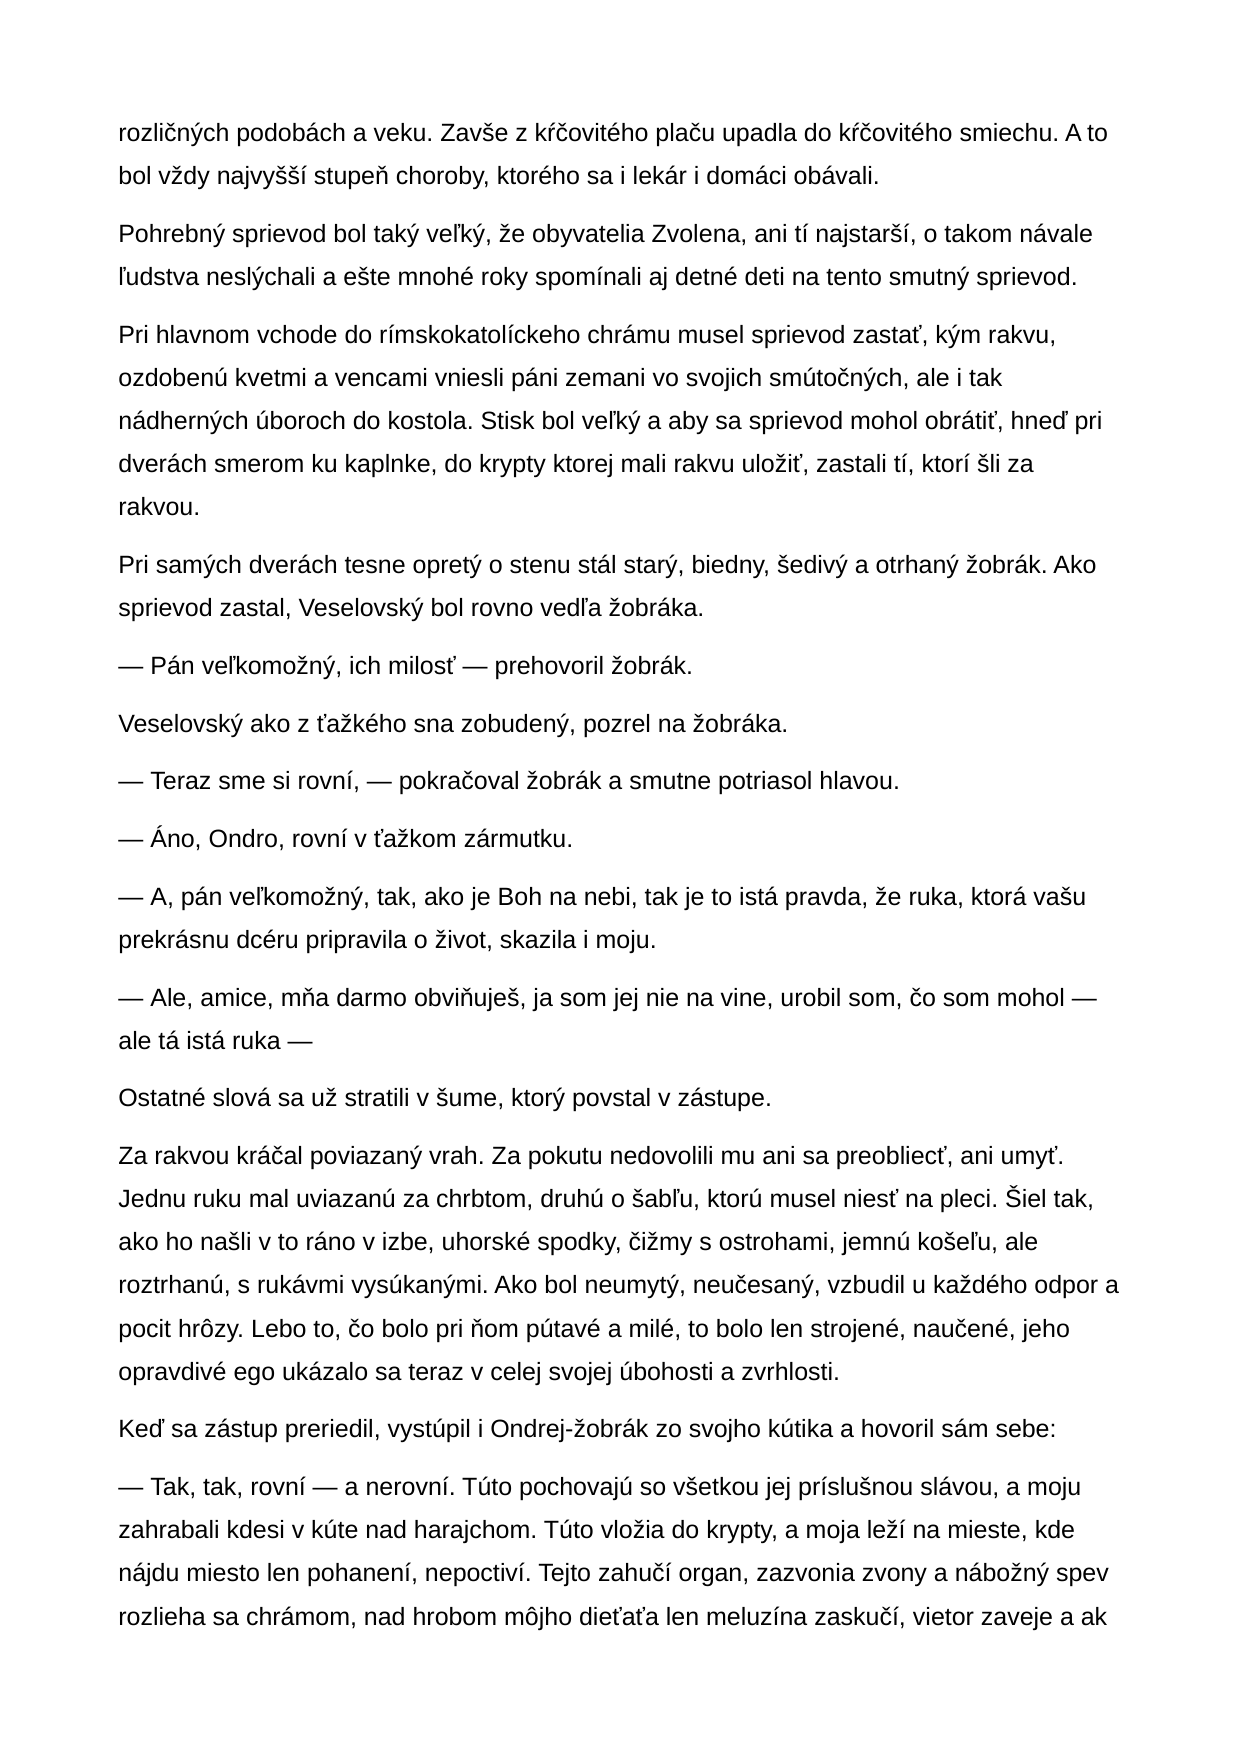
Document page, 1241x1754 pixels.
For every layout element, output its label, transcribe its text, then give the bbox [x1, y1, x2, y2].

text — Ale, amice, mňa darmo obviňuješ, ja som jej nie na vine, urobil som, čo som mohol — ale tá istá ruka — [118, 982, 1122, 1054]
text — Teraz sme si rovní, — pokračoval žobrák a smutne potriasol hlavou. [118, 766, 1122, 795]
text Pri samých dverách tesne opretý o stenu stál starý, biedny, šedivý a otrhaný žobrák. Ako sprievod zastal, Veselovský bol rovno vedľa žobráka. [118, 550, 1122, 622]
text — Áno, Ondro, rovní v ťažkom zármutku. [118, 824, 1122, 853]
text Keď sa zástup preriedil, vystúpil i Ondrej-žobrák zo svojho kútika a hovoril sám sebe: [118, 1414, 1122, 1443]
text — Pán veľkomožný, ich milosť — prehovoril žobrák. [118, 651, 1122, 679]
text rozličných podobách a veku. Zavše z kŕčovitého plaču upadla do kŕčovitého smiechu. A to bol vždy najvyšší stupeň choroby, ktorého sa i lekár i domáci obávali. [118, 118, 1122, 190]
text Ostatné slová sa už stratili v šume, ktorý povstal v zástupe. [118, 1083, 1122, 1112]
text — A, pán veľkomožný, tak, ako je Boh na nebi, tak je to istá pravda, že ruka, ktorá vašu prekrásnu dcéru pripravila o život, skazila i moju. [118, 882, 1122, 953]
text Veselovský ako z ťažkého sna zobudený, pozrel na žobráka. [118, 708, 1122, 737]
text Za rakvou kráčal poviazaný vrah. Za pokutu nedovolili mu ani sa preobliecť, ani umyť. Jednu ruku mal uviazanú za chrbtom, druhú o šabľu, ktorú musel niesť na pleci. Šiel tak, ako ho našli v to ráno v izbe, uhorské spodky, čižmy s ostrohami, jemnú košeľu, ale roztrhanú, s rukávmi vysúkanými. Ako bol neumytý, neučesaný, vzbudil u každého odpor a pocit hrôzy. Lebo to, čo bolo pri ňom pútavé a milé, to bolo len strojené, naučené, jeho opravdivé ego ukázalo sa teraz v celej svojej úbohosti a zvrhlosti. [118, 1141, 1122, 1385]
text Pri hlavnom vchode do rímskokatolíckeho chrámu musel sprievod zastať, kým rakvu, ozdobenú kvetmi a vencami vniesli páni zemani vo svojich smútočných, ale i tak nádherných úboroch do kostola. Stisk bol veľký a aby sa sprievod mohol obrátiť, hneď pri dverách smerom ku kaplnke, do krypty ktorej mali rakvu uložiť, zastali tí, ktorí šli za rakvou. [118, 320, 1122, 521]
text Pohrebný sprievod bol taký veľký, že obyvatelia Zvolena, ani tí najstarší, o takom návale ľudstva neslýchali a ešte mnohé roky spomínali aj detné deti na tento smutný sprievod. [118, 219, 1122, 291]
text — Tak, tak, rovní — a nerovní. Túto pochovajú so všetkou jej príslušnou slávou, a moju zahrabali kdesi v kúte nad harajchom. Túto vložia do krypty, a moja leží na mieste, kde nájdu miesto len pohanení, nepoctiví. Tejto zahučí organ, zazvonia zvony a nábožný spev rozlieha sa chrámom, nad hrobom môjho dieťaťa len meluzína zaskučí, vietor zaveje a ak [118, 1472, 1122, 1630]
